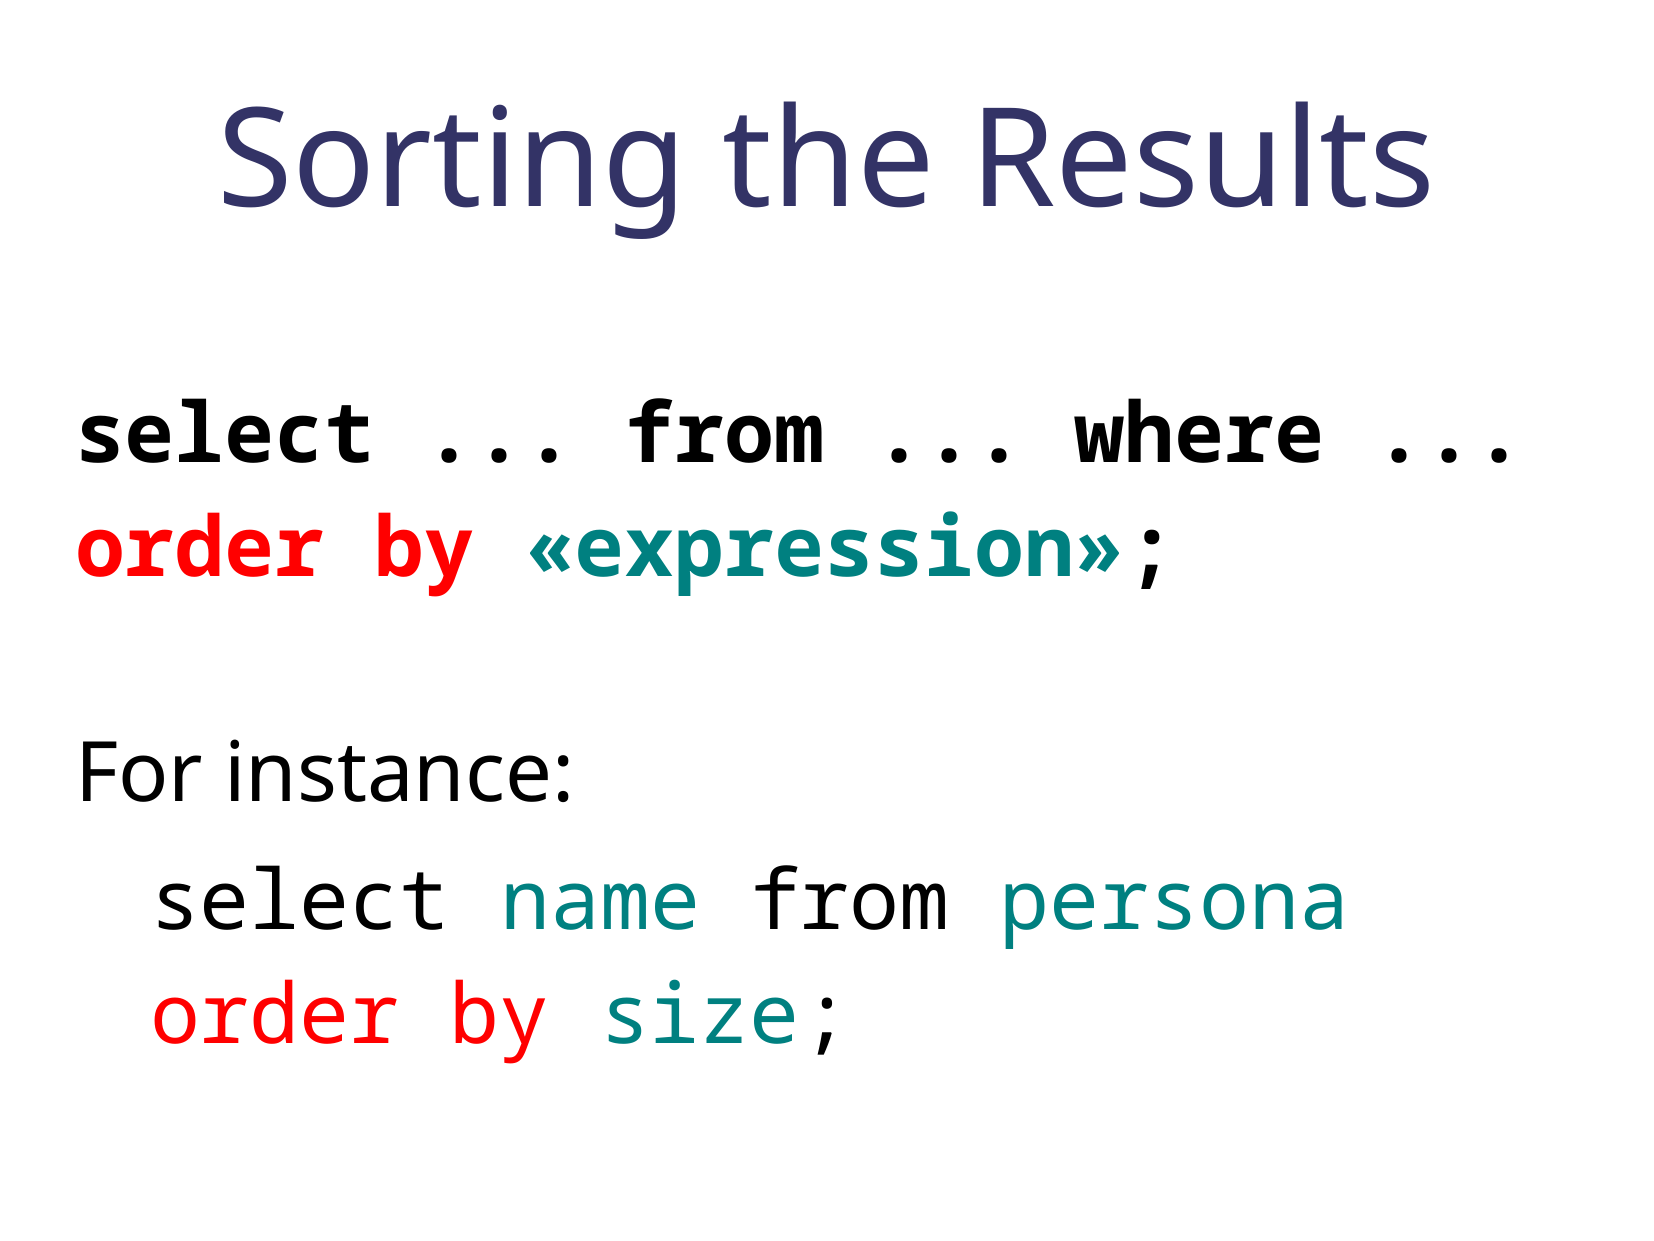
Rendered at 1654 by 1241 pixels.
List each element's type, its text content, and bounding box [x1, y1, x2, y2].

text_box select name from persona order by size; [150, 865, 1654, 1046]
title Sorting the Results [82, 56, 1571, 250]
text_box For instance: [75, 675, 1654, 865]
subtitle select ... from ... where ... order by «expression»; [75, 391, 1613, 584]
